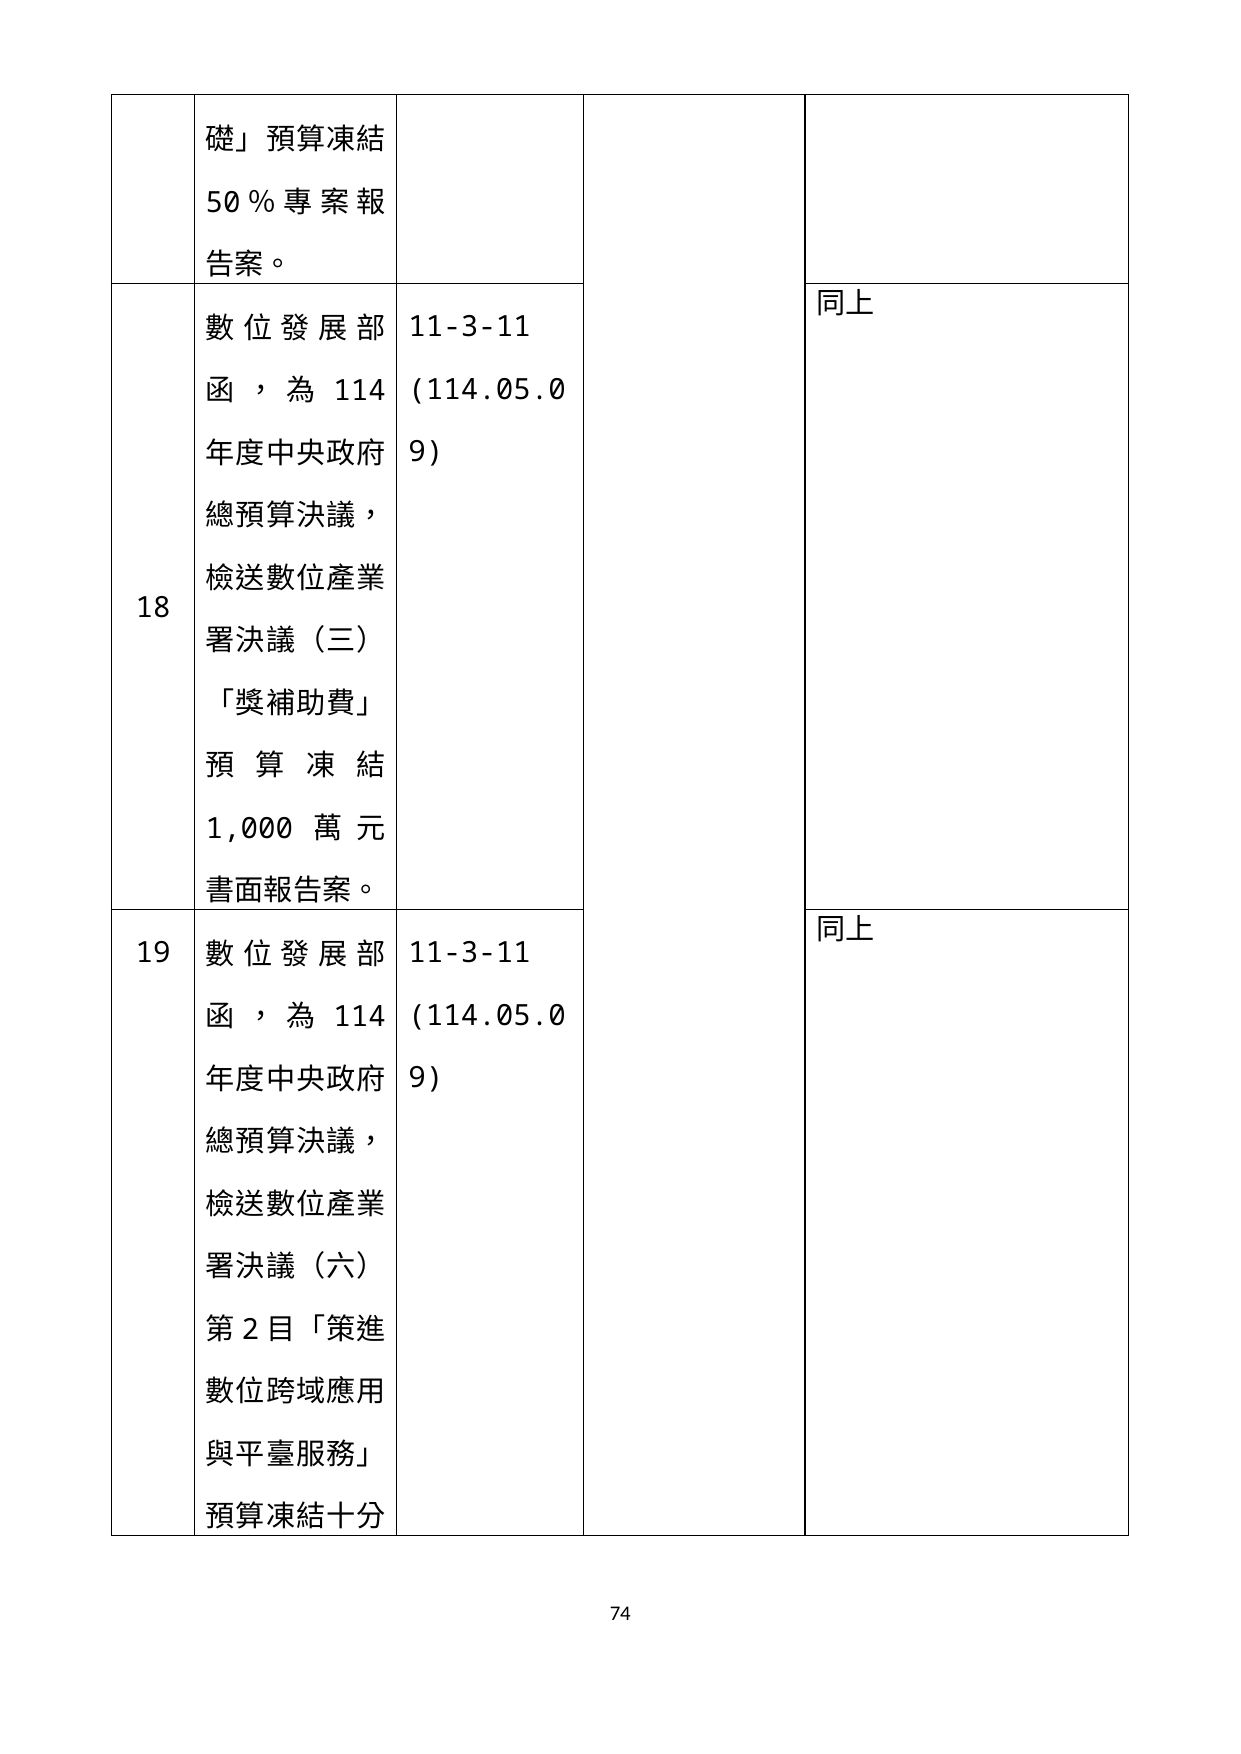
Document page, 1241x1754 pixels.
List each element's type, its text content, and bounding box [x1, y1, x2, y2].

table_cell 數位發展部函，為114年度中央政府總預算決議，檢送數位產業署決議（三）「獎補助費」預算凍結1,000萬元書面報告案。 [195, 284, 396, 909]
table_cell 19 [112, 910, 194, 1535]
table_cell 11-3-11 (114.05.09) [397, 910, 583, 1535]
table_cell [397, 95, 583, 283]
table_cell [806, 95, 1128, 283]
table_cell 11-3-11 (114.05.09) [397, 284, 583, 909]
table_cell 同上 [806, 284, 1128, 909]
table_cell [584, 95, 804, 1535]
table_cell 同上 [806, 910, 1128, 1535]
table_cell 數位發展部函，為114年度中央政府總預算決議，檢送數位產業署決議（六）第2目「策進數位跨域應用與平臺服務」預算凍結十分 [195, 910, 396, 1535]
table_cell [112, 95, 194, 283]
table_cell 礎」預算凍結50％專案報告案。 [195, 95, 396, 283]
table_cell 18 [112, 284, 194, 909]
